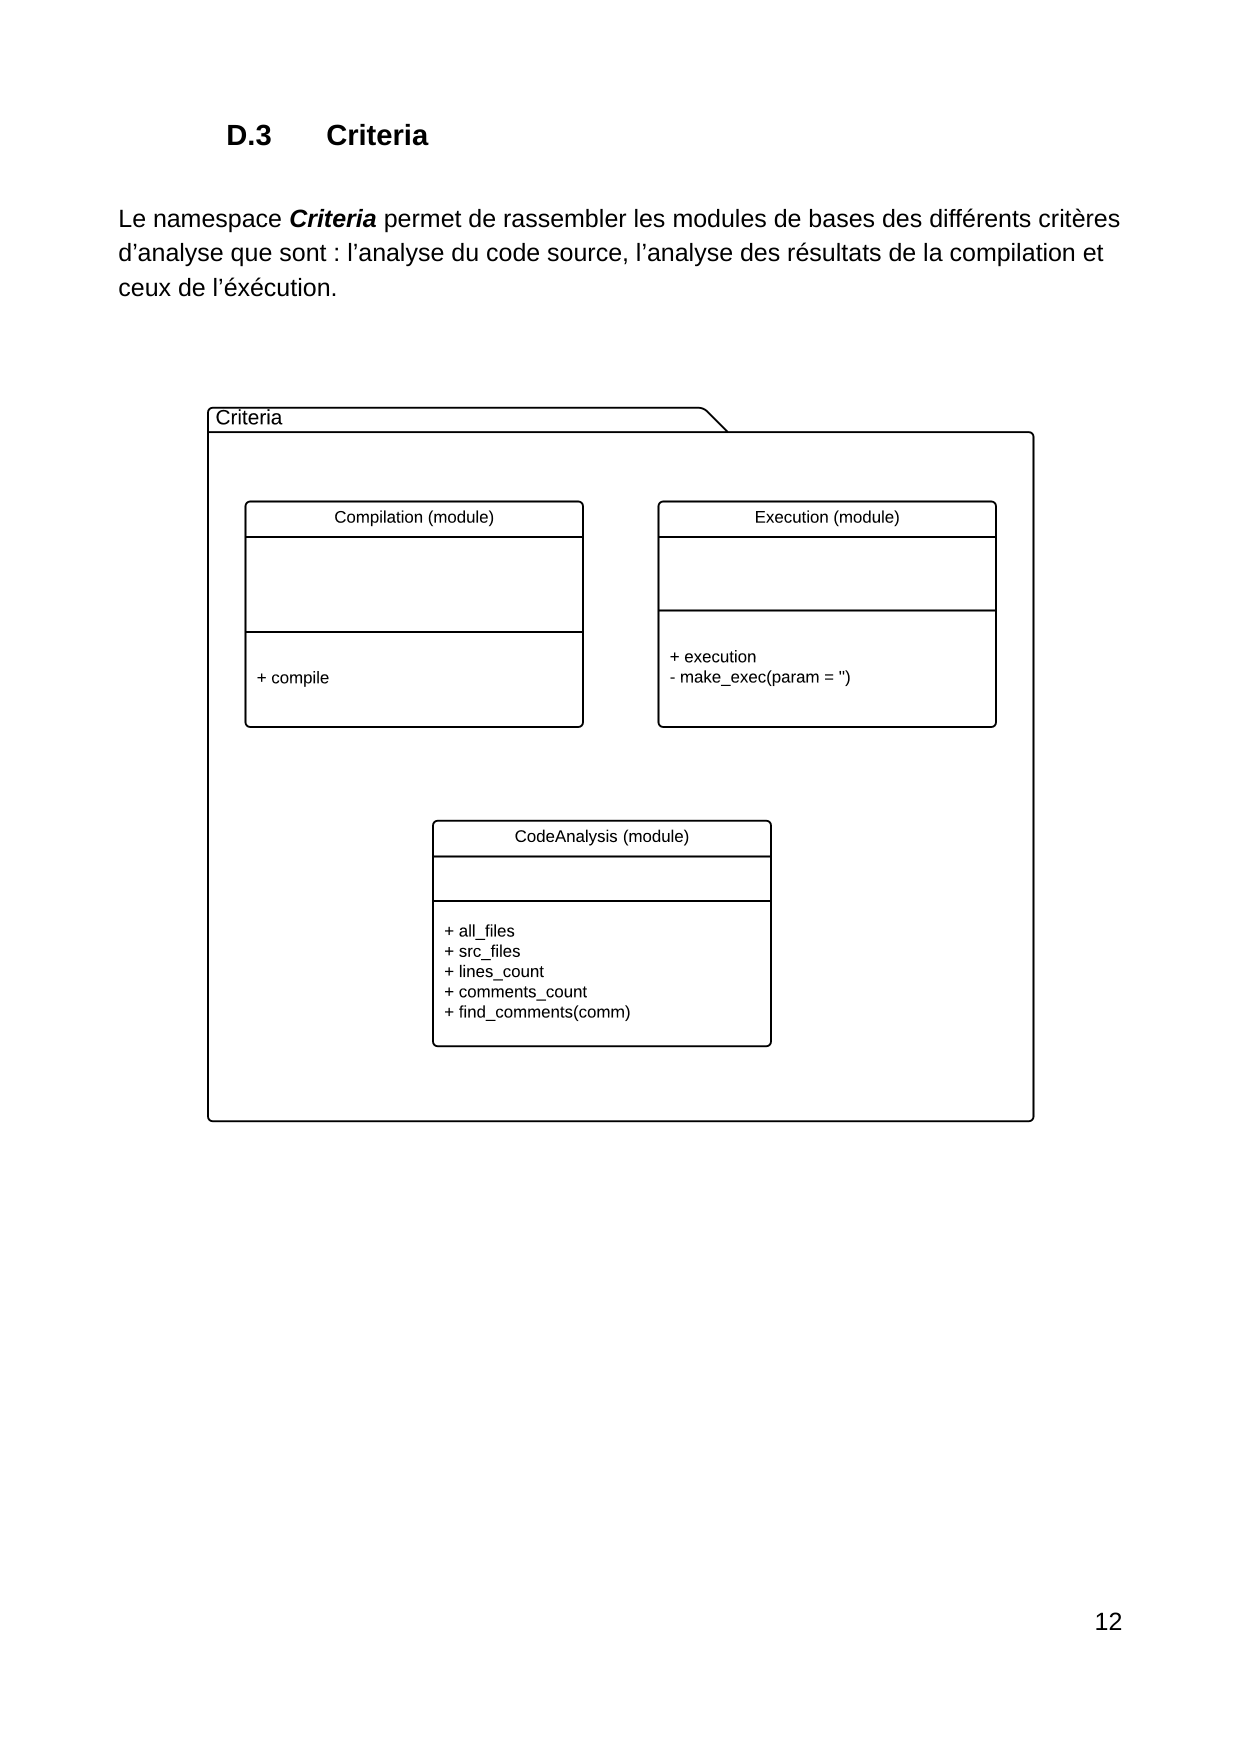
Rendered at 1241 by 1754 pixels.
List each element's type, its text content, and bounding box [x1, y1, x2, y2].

subtitle Criteria [178, 118, 1122, 152]
picture [170, 370, 1071, 1159]
text Le namespace Criteria permet de rassembler les modules de bases des différents critères d’analyse que sont : l’analyse du code source, l’analyse des résultats de la compilation et ceux de l’éxécution. [118, 169, 1122, 301]
